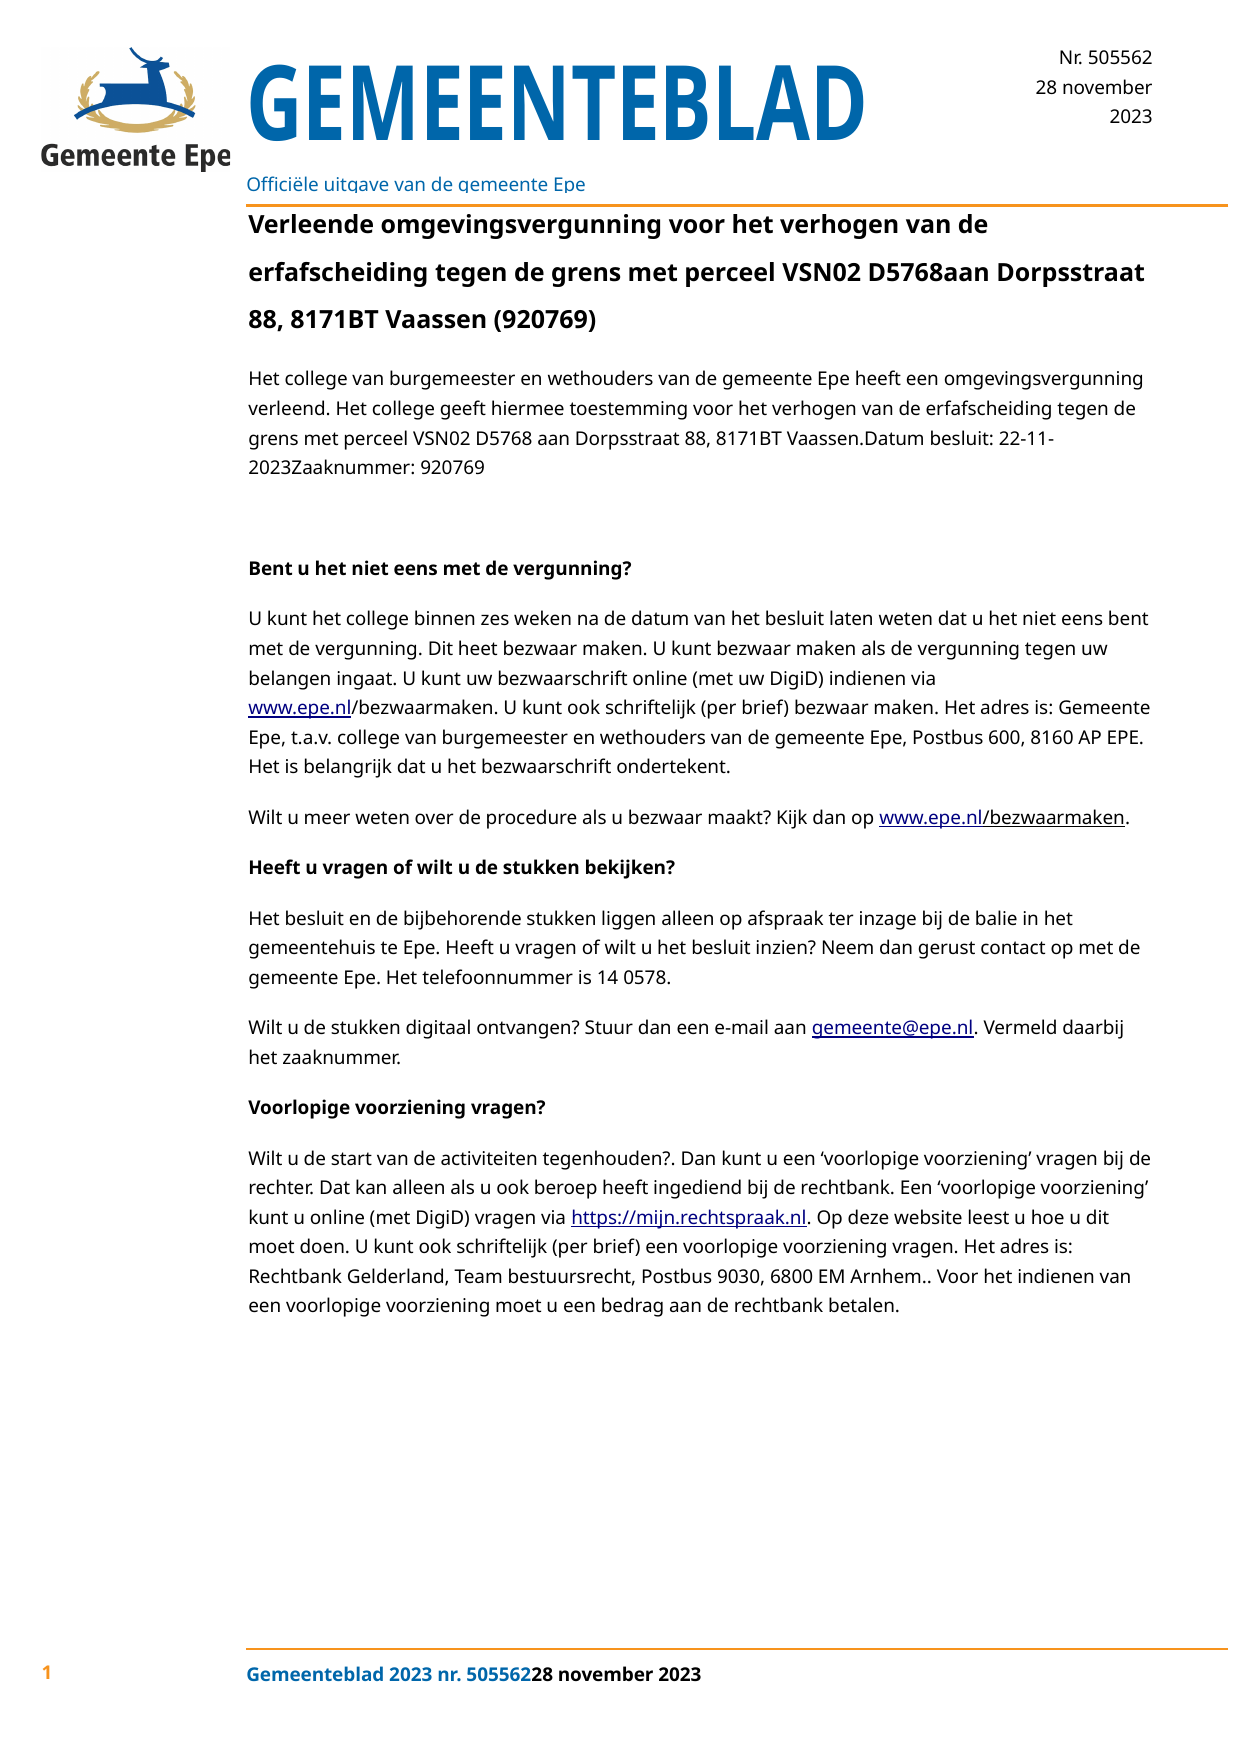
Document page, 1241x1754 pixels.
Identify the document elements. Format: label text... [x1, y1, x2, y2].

text Heeft u vragen of wilt u de stukken bekijken? [248, 854, 1152, 880]
text Wilt u meer weten over de procedure als u bezwaar maakt? Kijk dan op www.epe.nl/bezwaarmaken. [248, 804, 1152, 829]
text U kunt het college binnen zes weken na de datum van het besluit laten weten dat u het niet eens bent met de vergunning. Dit heet bezwaar maken. U kunt bezwaar maken als de vergunning tegen uw belangen ingaat. U kunt uw bezwaarschrift online (met uw DigiD) indienen via www.epe.nl/bezwaarmaken. U kunt ook schriftelijk (per brief) bezwaar maken. Het adres is: Gemeente Epe, t.a.v. college van burgemeester en wethouders van de gemeente Epe, Postbus 600, 8160 AP EPE. Het is belangrijk dat u het bezwaarschrift ondertekent. [248, 606, 1152, 779]
text Bent u het niet eens met de vergunning? [248, 555, 1152, 581]
text Wilt u de stukken digitaal ontvangen? Stuur dan een e-mail aan gemeente@epe.nl. Vermeld daarbij het zaaknummer. [248, 1014, 1152, 1069]
text Het besluit en de bijbehorende stukken liggen alleen op afspraak ter inzage bij de balie in het gemeentehuis te Epe. Heeft u vragen of wilt u het besluit inzien? Neem dan gerust contact op met de gemeente Epe. Het telefoonnummer is 14 0578. [248, 905, 1152, 989]
picture [41, 47, 231, 172]
text Verleende omgevingsvergunning voor het verhogen van de erfafscheiding tegen de grens met perceel VSN02 D5768aan Dorpsstraat 88, 8171BT Vaassen (920769) [248, 207, 1152, 336]
text Voorlopige voorziening vragen? [248, 1094, 1152, 1120]
text Het college van burgemeester en wethouders van de gemeente Epe heeft een omgevingsvergunning verleend. Het college geeft hiermee toestemming voor het verhogen van de erfafscheiding tegen de grens met perceel VSN02 D5768 aan Dorpsstraat 88, 8171BT Vaassen.Datum besluit: 22-11-2023Zaaknummer: 920769 [248, 366, 1152, 480]
text Wilt u de start van de activiteiten tegenhouden?. Dan kunt u een ‘voorlopige voorziening’ vragen bij de rechter. Dat kan alleen als u ook beroep heeft ingediend bij de rechtbank. Een ‘voorlopige voorziening’ kunt u online (met DigiD) vragen via https://mijn.rechtspraak.nl. Op deze website leest u hoe u dit moet doen. U kunt ook schriftelijk (per brief) een voorlopige voorziening vragen. Het adres is: Rechtbank Gelderland, Team bestuursrecht, Postbus 9030, 6800 EM Arnhem.. Voor het indienen van een voorlopige voorziening moet u een bedrag aan de rechtbank betalen. [248, 1145, 1152, 1318]
